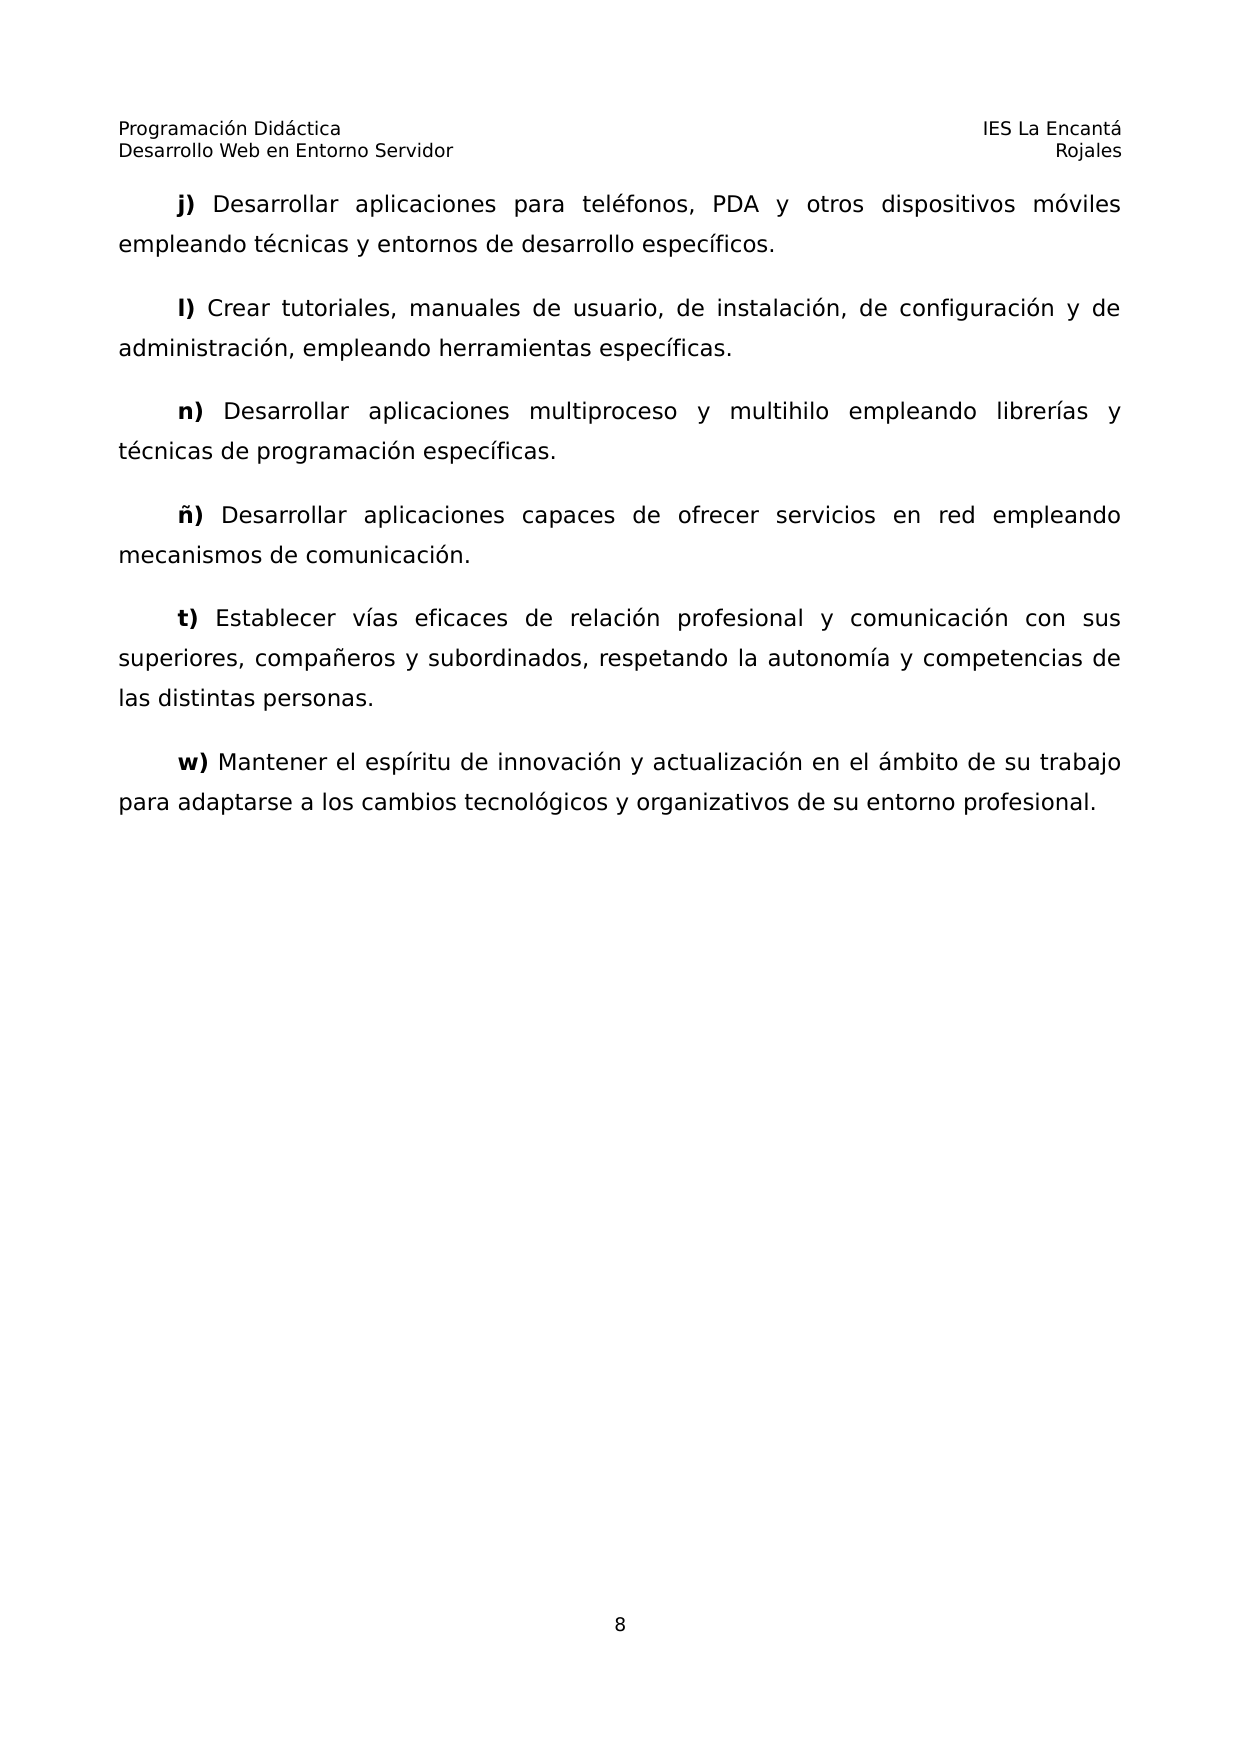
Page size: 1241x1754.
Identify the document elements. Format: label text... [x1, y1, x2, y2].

text j) Desarrollar aplicaciones para teléfonos, PDA y otros dispositivos móviles empleando técnicas y entornos de desarrollo específicos. [118, 191, 1122, 258]
text ñ) Desarrollar aplicaciones capaces de ofrecer servicios en red empleando mecanismos de comunicación. [118, 502, 1122, 569]
text t) Establecer vías eficaces de relación profesional y comunicación con sus superiores, compañeros y subordinados, respetando la autonomía y competencias de las distintas personas. [118, 606, 1122, 712]
text n) Desarrollar aplicaciones multiproceso y multihilo empleando librerías y técnicas de programación específicas. [118, 398, 1122, 465]
text l) Crear tutoriales, manuales de usuario, de instalación, de configuración y de administración, empleando herramientas específicas. [118, 295, 1122, 362]
text w) Mantener el espíritu de innovación y actualización en el ámbito de su trabajo para adaptarse a los cambios tecnológicos y organizativos de su entorno profesional. [118, 749, 1122, 816]
